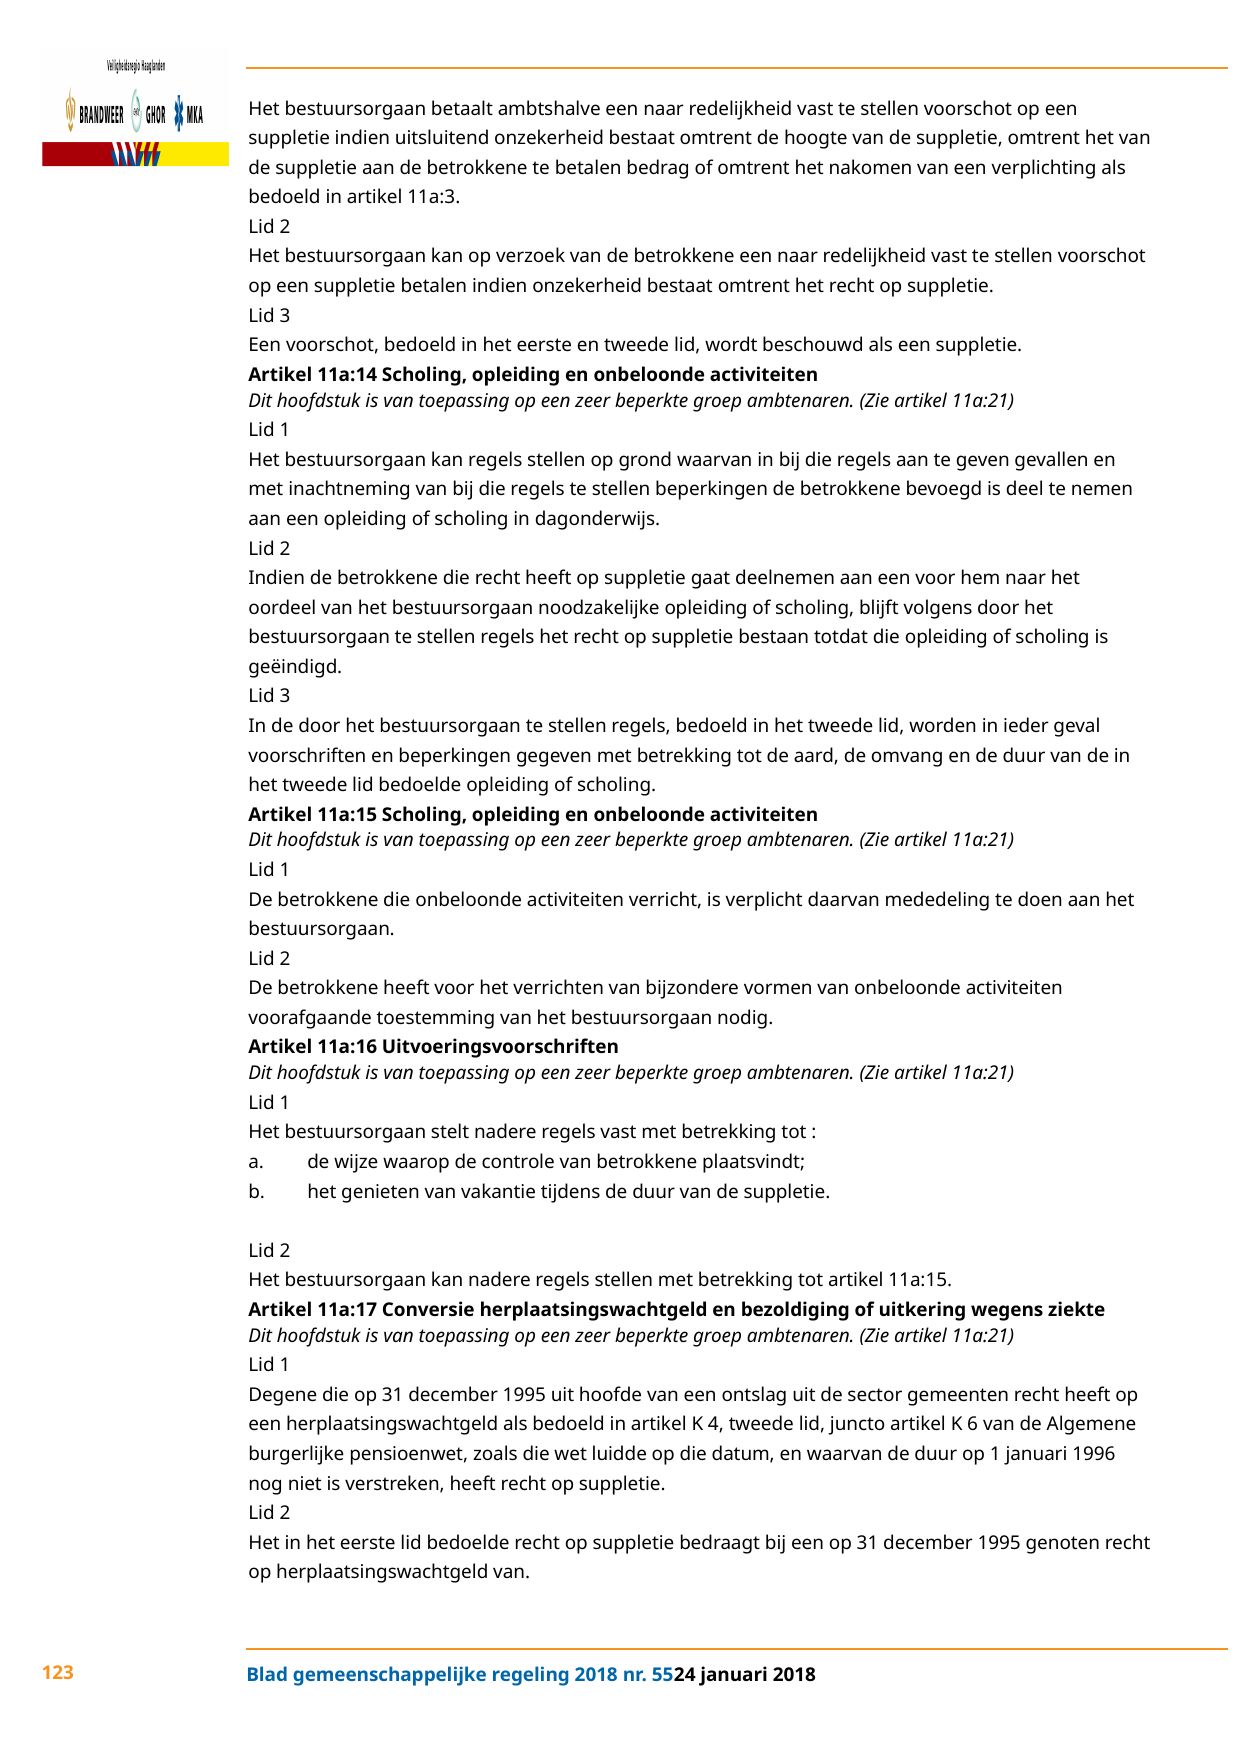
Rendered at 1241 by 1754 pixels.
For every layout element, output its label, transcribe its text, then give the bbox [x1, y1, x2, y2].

text Lid 2 [248, 1499, 1152, 1525]
text Degene die op 31 december 1995 uit hoofde van een ontslag uit de sector gemeenten recht heeft op een herplaatsingswachtgeld als bedoeld in artikel K 4, tweede lid, juncto artikel K 6 van de Algemene burgerlijke pensioenwet, zoals die wet luidde op die datum, en waarvan de duur op 1 januari 1996 nog niet is verstreken, heeft recht op suppletie. [248, 1381, 1152, 1496]
text Het bestuursorgaan betaalt ambtshalve een naar redelijkheid vast te stellen voorschot op een suppletie indien uitsluitend onzekerheid bestaat omtrent de hoogte van de suppletie, omtrent het van de suppletie aan de betrokkene te betalen bedrag of omtrent het nakomen van een verplichting als bedoeld in artikel 11a:3. [248, 95, 1152, 209]
list het genieten van vakantie tijdens de duur van de suppletie. [248, 1178, 1152, 1203]
text Het bestuursorgaan kan nadere regels stellen met betrekking tot artikel 11a:15. [248, 1267, 1152, 1292]
text Lid 2 [248, 535, 1152, 560]
text Het in het eerste lid bedoelde recht op suppletie bedraagt bij een op 31 december 1995 genoten recht op herplaatsingswachtgeld van. [248, 1529, 1152, 1584]
text In de door het bestuursorgaan te stellen regels, bedoeld in het tweede lid, worden in ieder geval voorschriften en beperkingen gegeven met betrekking tot de aard, de omvang en de duur van de in het tweede lid bedoelde opleiding of scholing. [248, 712, 1152, 797]
text Artikel 11a:16 Uitvoeringsvoorschriften [248, 1034, 1152, 1059]
text Lid 2 [248, 1237, 1152, 1263]
text Dit hoofdstuk is van toepassing op een zeer beperkte groep ambtenaren. (Zie artikel 11a:21) [248, 827, 1152, 852]
text Artikel 11a:14 Scholing, opleiding en onbeloonde activiteiten [248, 361, 1152, 387]
picture [41, 47, 231, 172]
text Lid 2 [248, 213, 1152, 239]
text De betrokkene die onbeloonde activiteiten verricht, is verplicht daarvan mededeling te doen aan het bestuursorgaan. [248, 886, 1152, 941]
text Lid 1 [248, 856, 1152, 882]
text Het bestuursorgaan kan regels stellen op grond waarvan in bij die regels aan te geven gevallen en met inachtneming van bij die regels te stellen beperkingen de betrokkene bevoegd is deel te nemen aan een opleiding of scholing in dagonderwijs. [248, 446, 1152, 531]
text Dit hoofdstuk is van toepassing op een zeer beperkte groep ambtenaren. (Zie artikel 11a:21) [248, 1059, 1152, 1085]
text Lid 3 [248, 683, 1152, 708]
text Het bestuursorgaan kan op verzoek van de betrokkene een naar redelijkheid vast te stellen voorschot op een suppletie betalen indien onzekerheid bestaat omtrent het recht op suppletie. [248, 243, 1152, 298]
text Artikel 11a:17 Conversie herplaatsingswachtgeld en bezoldiging of uitkering wegens ziekte [248, 1296, 1152, 1322]
text Lid 1 [248, 1089, 1152, 1115]
list de wijze waarop de controle van betrokkene plaatsvindt; [248, 1148, 1152, 1174]
text Lid 1 [248, 416, 1152, 442]
text Het bestuursorgaan stelt nadere regels vast met betrekking tot : [248, 1119, 1152, 1144]
text Een voorschot, bedoeld in het eerste en tweede lid, wordt beschouwd als een suppletie. [248, 331, 1152, 357]
text Indien de betrokkene die recht heeft op suppletie gaat deelnemen aan een voor hem naar het oordeel van het bestuursorgaan noodzakelijke opleiding of scholing, blijft volgens door het bestuursorgaan te stellen regels het recht op suppletie bestaan totdat die opleiding of scholing is geëindigd. [248, 564, 1152, 679]
text De betrokkene heeft voor het verrichten van bijzondere vormen van onbeloonde activiteiten voorafgaande toestemming van het bestuursorgaan nodig. [248, 974, 1152, 1030]
text Lid 2 [248, 945, 1152, 971]
text Artikel 11a:15 Scholing, opleiding en onbeloonde activiteiten [248, 801, 1152, 827]
text Lid 1 [248, 1351, 1152, 1377]
text Lid 3 [248, 302, 1152, 328]
text Dit hoofdstuk is van toepassing op een zeer beperkte groep ambtenaren. (Zie artikel 11a:21) [248, 1322, 1152, 1348]
text Dit hoofdstuk is van toepassing op een zeer beperkte groep ambtenaren. (Zie artikel 11a:21) [248, 387, 1152, 412]
